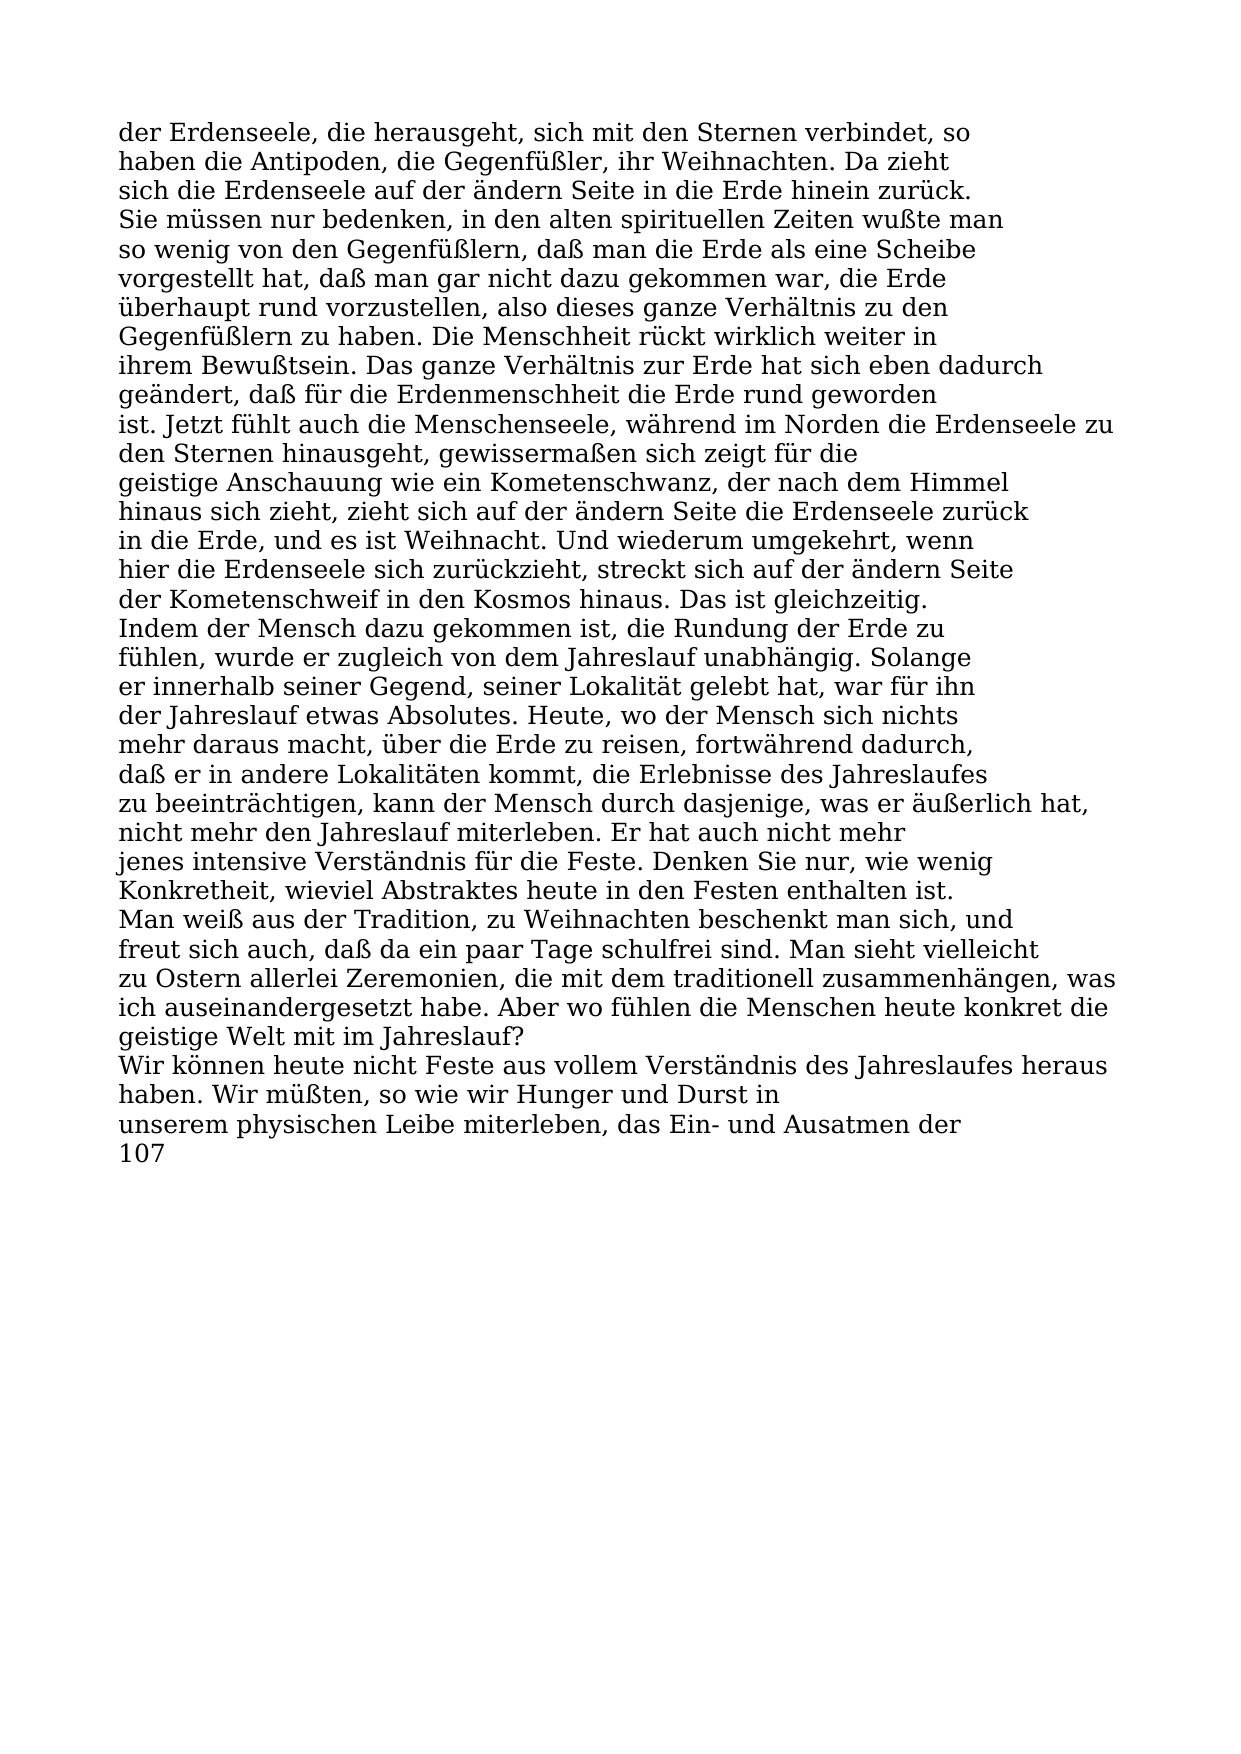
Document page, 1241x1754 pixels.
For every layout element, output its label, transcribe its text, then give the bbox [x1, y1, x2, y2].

text ihrem Bewußtsein. Das ganze Verhältnis zur Erde hat sich eben dadurch geändert, daß für die Erdenmenschheit die Erde rund geworden [118, 351, 1122, 410]
text so wenig von den Gegenfüßlern, daß man die Erde als eine Scheibe [118, 235, 1122, 264]
text Man weiß aus der Tradition, zu Weihnachten beschenkt man sich, und [118, 906, 1122, 935]
text vorgestellt hat, daß man gar nicht dazu gekommen war, die Erde [118, 264, 1122, 293]
text freut sich auch, daß da ein paar Tage schulfrei sind. Man sieht vielleicht [118, 935, 1122, 964]
text Wir können heute nicht Feste aus vollem Verständnis des Jahreslaufes heraus haben. Wir müßten, so wie wir Hunger und Durst in [118, 1051, 1122, 1110]
text unserem physischen Leibe miterleben, das Ein- und Ausatmen der [118, 1110, 1122, 1139]
text hier die Erdenseele sich zurückzieht, streckt sich auf der ändern Seite [118, 556, 1122, 585]
text jenes intensive Verständnis für die Feste. Denken Sie nur, wie wenig [118, 847, 1122, 876]
text er innerhalb seiner Gegend, seiner Lokalität gelebt hat, war für ihn [118, 672, 1122, 701]
text zu Ostern allerlei Zeremonien, die mit dem traditionell zusammenhängen, was ich auseinandergesetzt habe. Aber wo fühlen die Menschen heute konkret die geistige Welt mit im Jahreslauf? [118, 964, 1122, 1051]
text Indem der Mensch dazu gekommen ist, die Rundung der Erde zu [118, 614, 1122, 643]
text überhaupt rund vorzustellen, also dieses ganze Verhältnis zu den [118, 293, 1122, 322]
text der Jahreslauf etwas Absolutes. Heute, wo der Mensch sich nichts [118, 701, 1122, 731]
text geistige Anschauung wie ein Kometenschwanz, der nach dem Himmel [118, 468, 1122, 497]
text der Kometenschweif in den Kosmos hinaus. Das ist gleichzeitig. [118, 585, 1122, 614]
text mehr daraus macht, über die Erde zu reisen, fortwährend dadurch, [118, 731, 1122, 760]
text sich die Erdenseele auf der ändern Seite in die Erde hinein zurück. [118, 176, 1122, 206]
text fühlen, wurde er zugleich von dem Jahreslauf unabhängig. Solange [118, 643, 1122, 672]
text hinaus sich zieht, zieht sich auf der ändern Seite die Erdenseele zurück [118, 497, 1122, 526]
text Gegenfüßlern zu haben. Die Menschheit rückt wirklich weiter in [118, 322, 1122, 351]
text daß er in andere Lokalitäten kommt, die Erlebnisse des Jahreslaufes [118, 760, 1122, 789]
text Konkretheit, wieviel Abstraktes heute in den Festen enthalten ist. [118, 876, 1122, 906]
text der Erdenseele, die herausgeht, sich mit den Sternen verbindet, so [118, 118, 1122, 147]
text 107 [118, 1139, 1122, 1168]
text haben die Antipoden, die Gegenfüßler, ihr Weihnachten. Da zieht [118, 147, 1122, 176]
text Sie müssen nur bedenken, in den alten spirituellen Zeiten wußte man [118, 206, 1122, 235]
text in die Erde, und es ist Weihnacht. Und wiederum umgekehrt, wenn [118, 526, 1122, 556]
text ist. Jetzt fühlt auch die Menschenseele, während im Norden die Erdenseele zu den Sternen hinausgeht, gewissermaßen sich zeigt für die [118, 410, 1122, 468]
text zu beeinträchtigen, kann der Mensch durch dasjenige, was er äußerlich hat, nicht mehr den Jahreslauf miterleben. Er hat auch nicht mehr [118, 789, 1122, 847]
